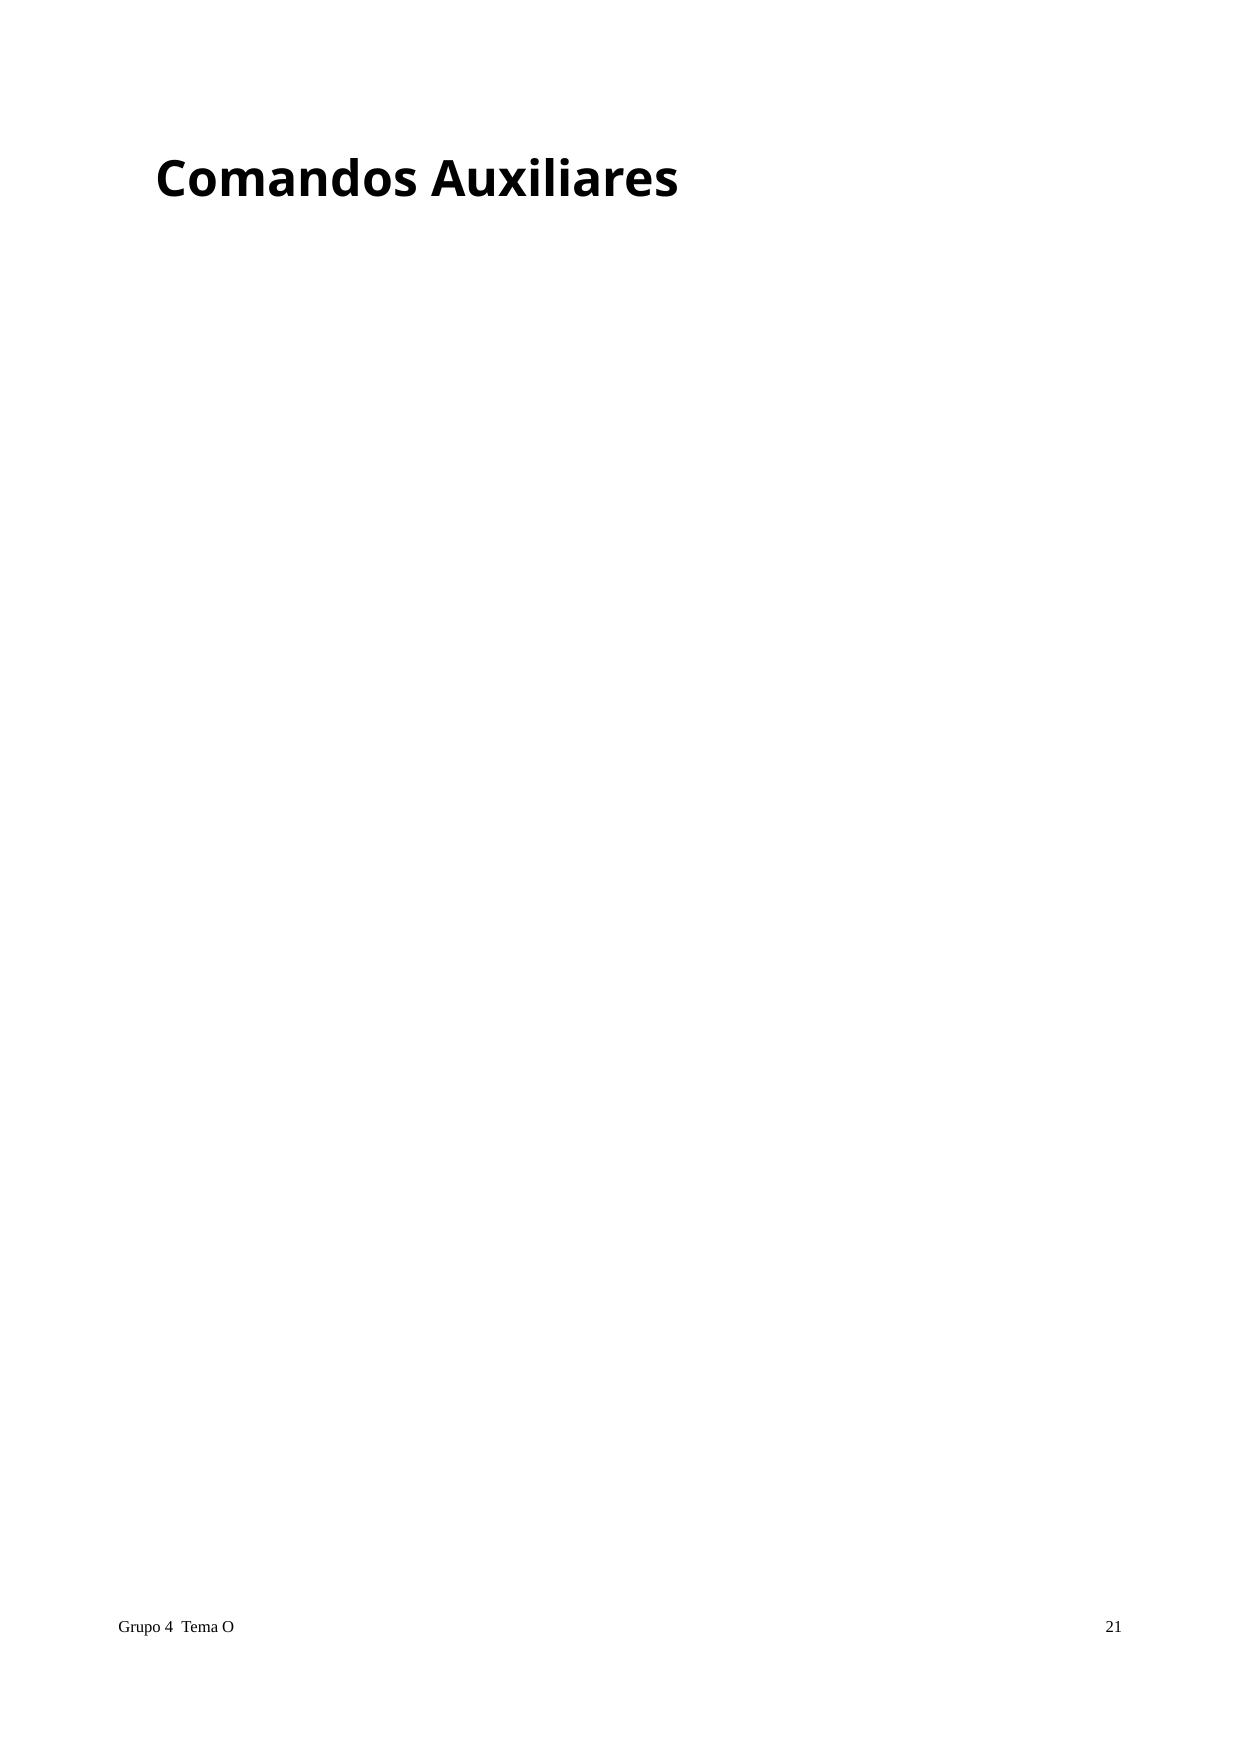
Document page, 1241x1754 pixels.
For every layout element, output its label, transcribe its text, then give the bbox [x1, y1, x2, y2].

subtitle Comandos Auxiliares [156, 143, 1122, 211]
